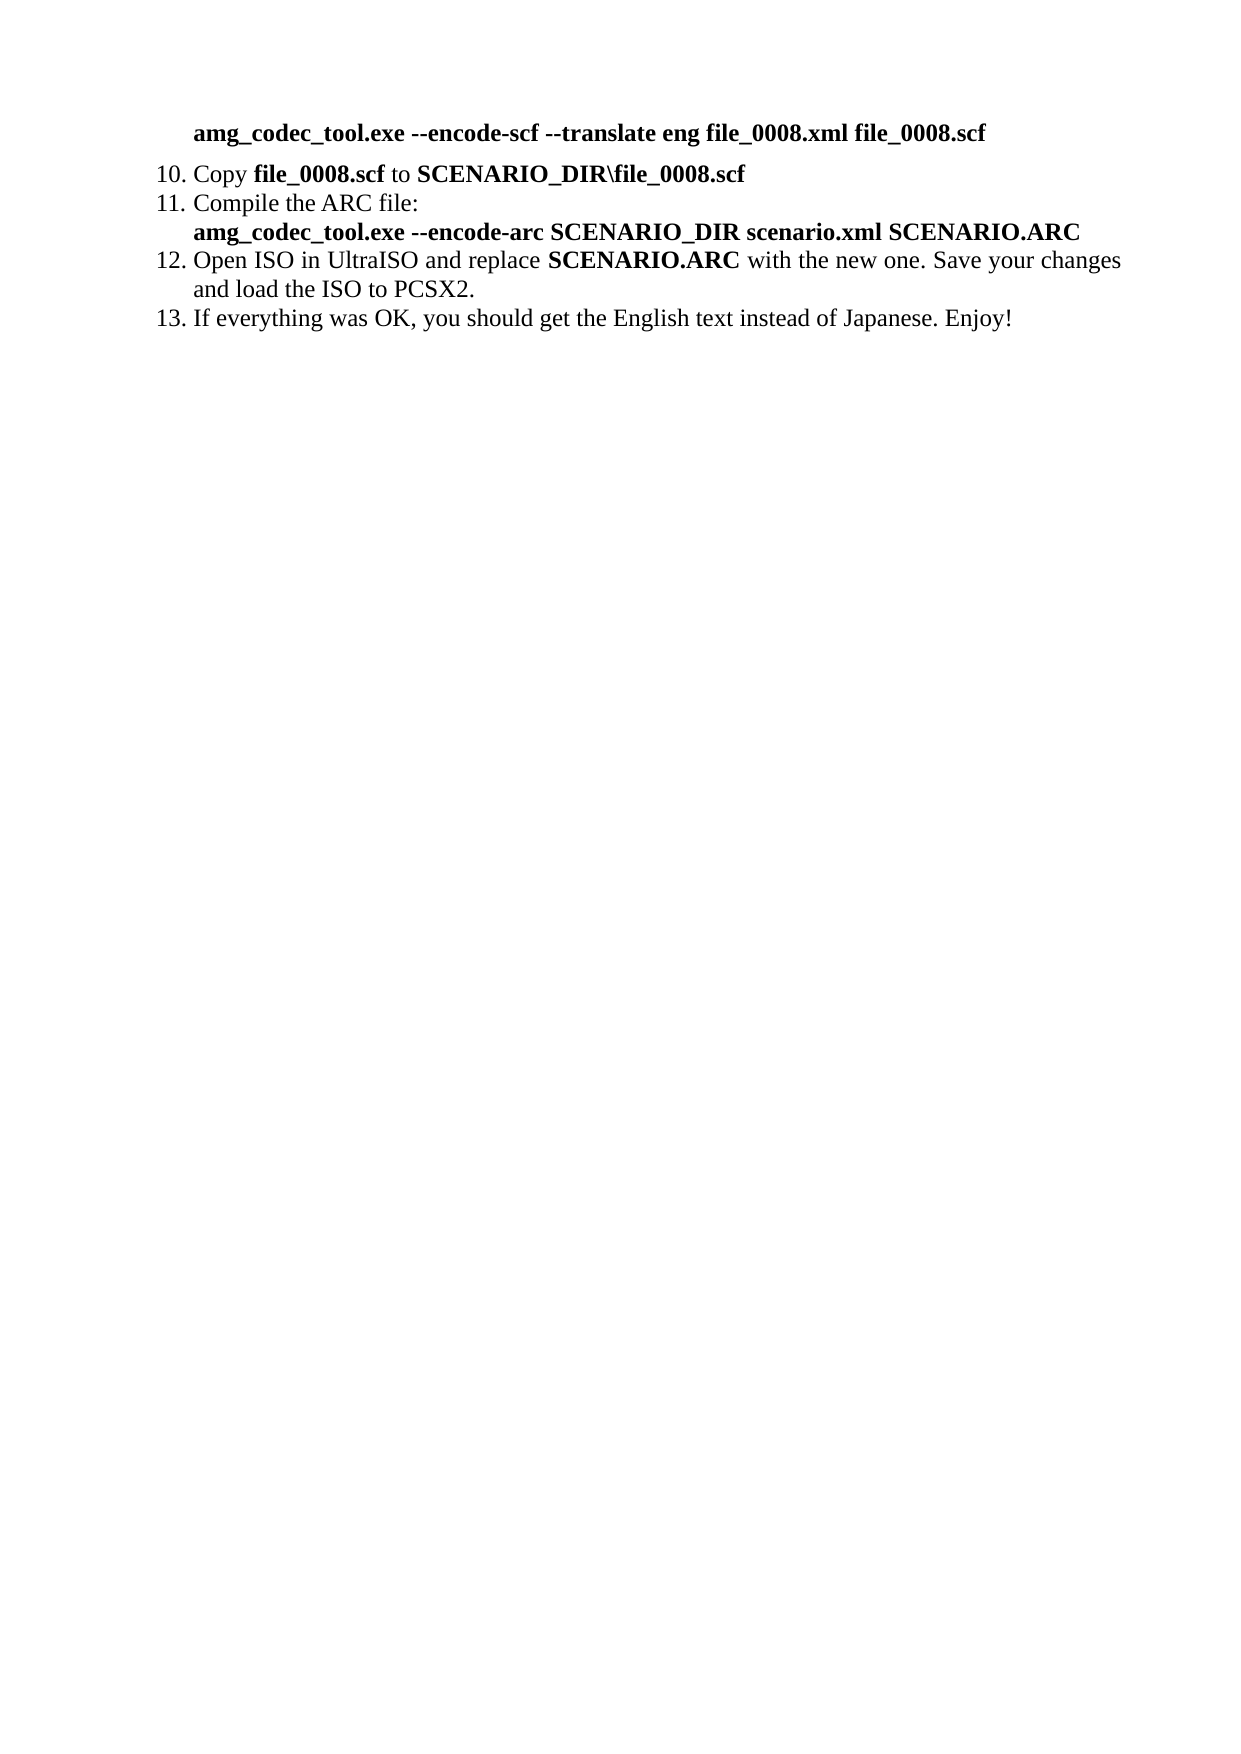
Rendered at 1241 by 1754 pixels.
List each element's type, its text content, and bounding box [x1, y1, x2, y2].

list Copy file_0008.scf to SCENARIO_DIR\file_0008.scf [156, 159, 1122, 188]
list Compile the ARC file: [156, 188, 1122, 217]
list amg_codec_tool.exe --encode-scf --translate eng file_0008.xml file_0008.scf [156, 118, 1122, 147]
list If everything was OK, you should get the English text instead of Japanese. Enjoy! [156, 303, 1122, 332]
list Open ISO in UltraISO and replace SCENARIO.ARC with the new one. Save your changes and load the ISO to PCSX2. [156, 246, 1122, 303]
list amg_codec_tool.exe --encode-arc SCENARIO_DIR scenario.xml SCENARIO.ARC [156, 217, 1122, 246]
